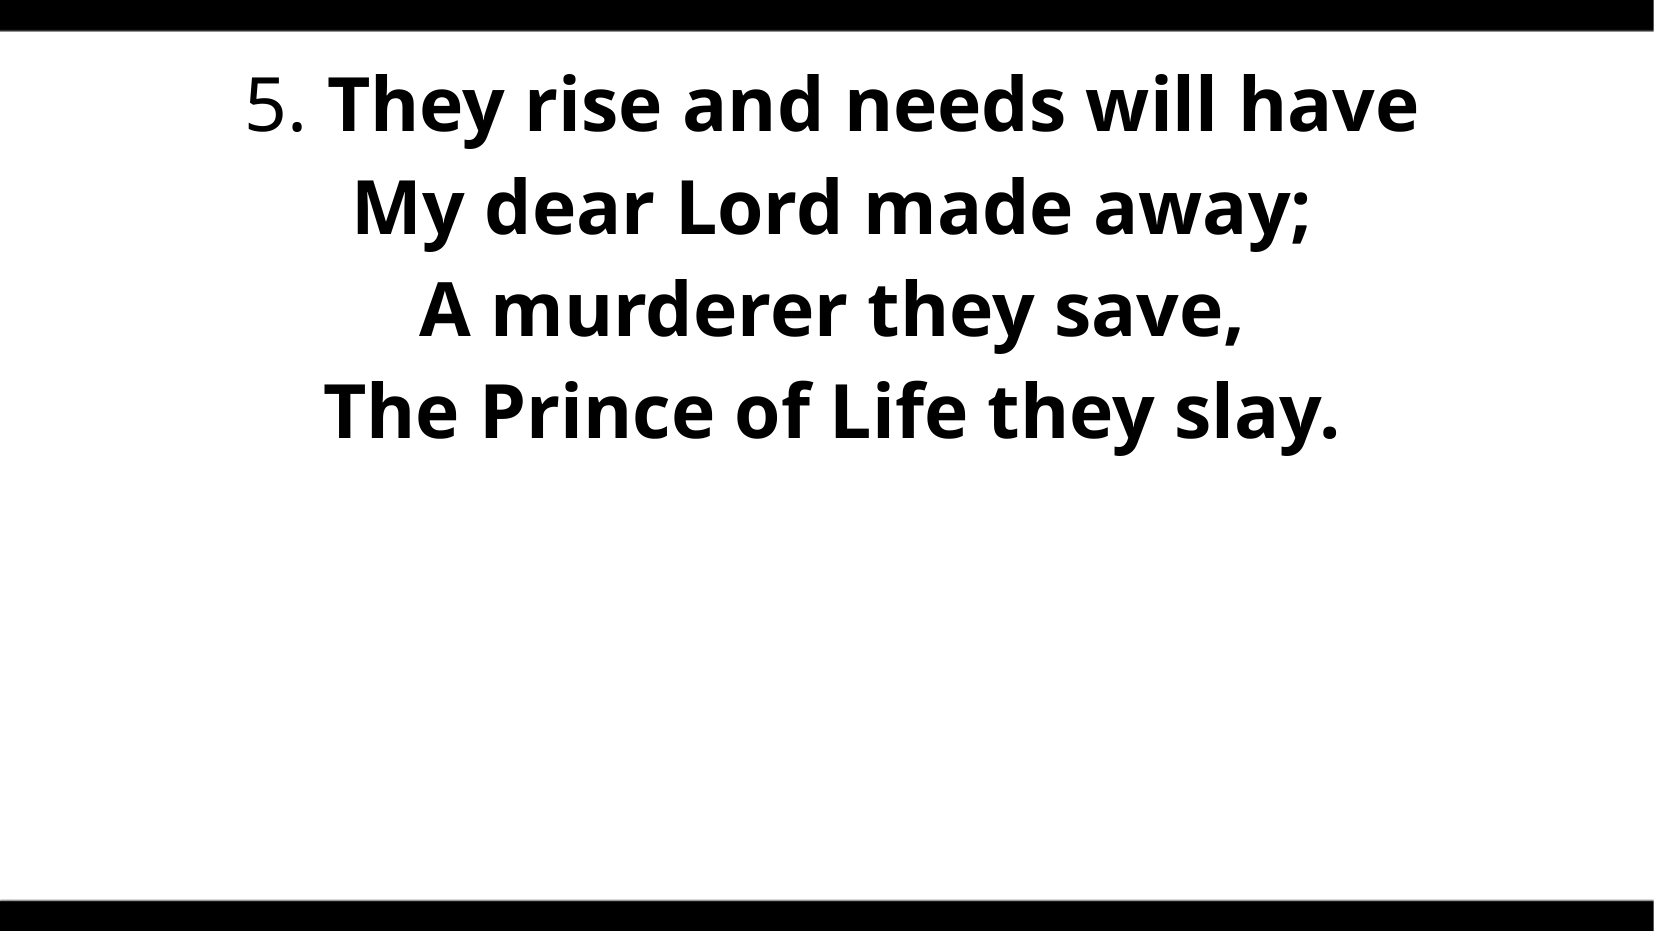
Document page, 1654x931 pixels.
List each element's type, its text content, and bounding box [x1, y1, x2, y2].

text_box 5. They rise and needs will have My dear Lord made away; A murderer they save, The Prince of Life they slay. [75, 44, 1591, 459]
picture [0, 0, 1654, 931]
